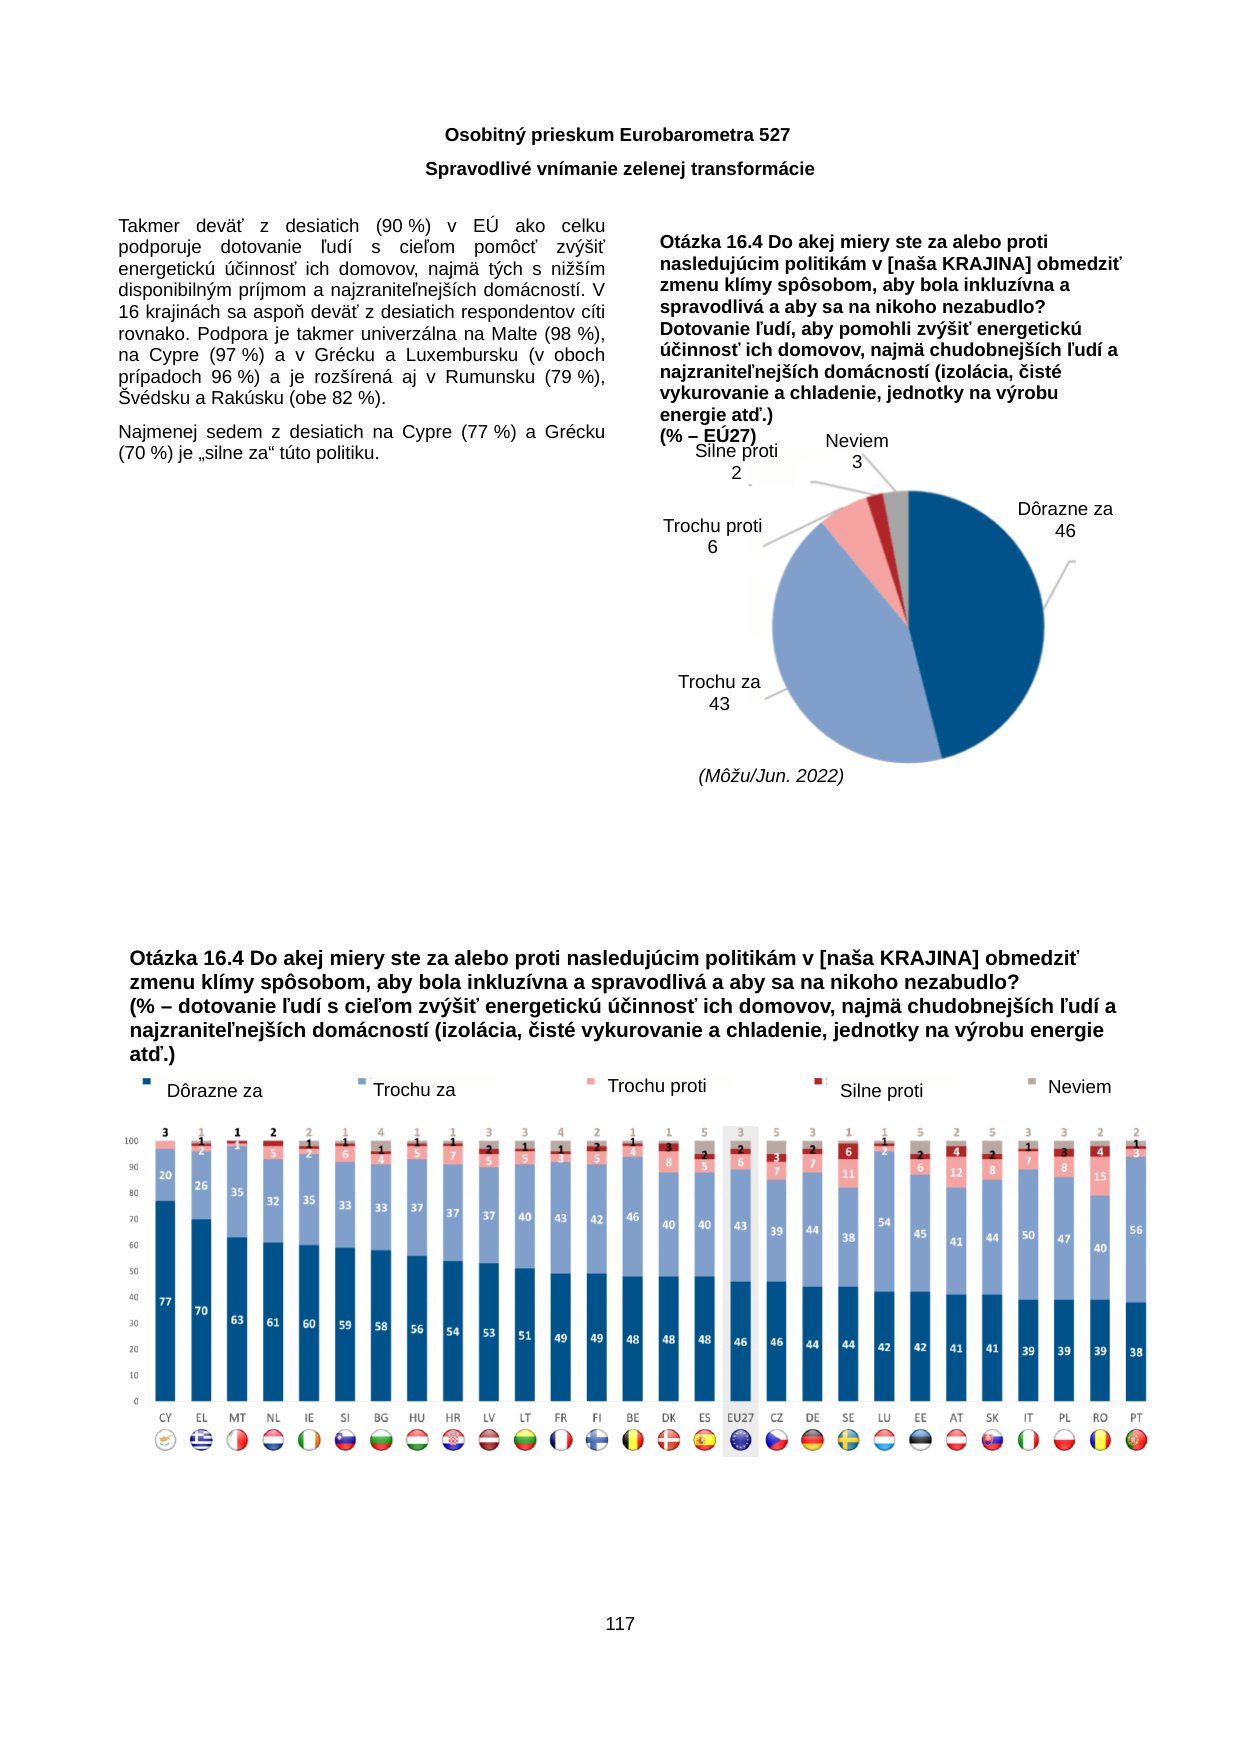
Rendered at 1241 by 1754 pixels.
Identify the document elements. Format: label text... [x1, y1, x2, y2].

picture [118, 1120, 1152, 1457]
picture [125, 1069, 1037, 1093]
text Najmenej sedem z desiatich na Cypre (77 %) a Grécku (70 %) je „silne za“ túto politiku. [118, 420, 605, 463]
picture [169, 1086, 177, 1093]
text Takmer deväť z desiatich (90 %) v EÚ ako celku podporuje dotovanie ľudí s cieľom pomôcť zvýšiť energetickú účinnosť ich domovov, najmä tých s nižším disponibilným príjmom a najzraniteľnejších domácností. V 16 krajinách sa aspoň deväť z desiatich respondentov cíti rovnako. Podpora je takmer univerzálna na Malte (98 %), na Cypre (97 %) a v Grécku a Luxembursku (v oboch prípadoch 96 %) a je rozšírená aj v Rumunsku (79 %), Švédsku a Rakúsku (obe 82 %). [118, 214, 605, 408]
picture [747, 446, 1076, 768]
